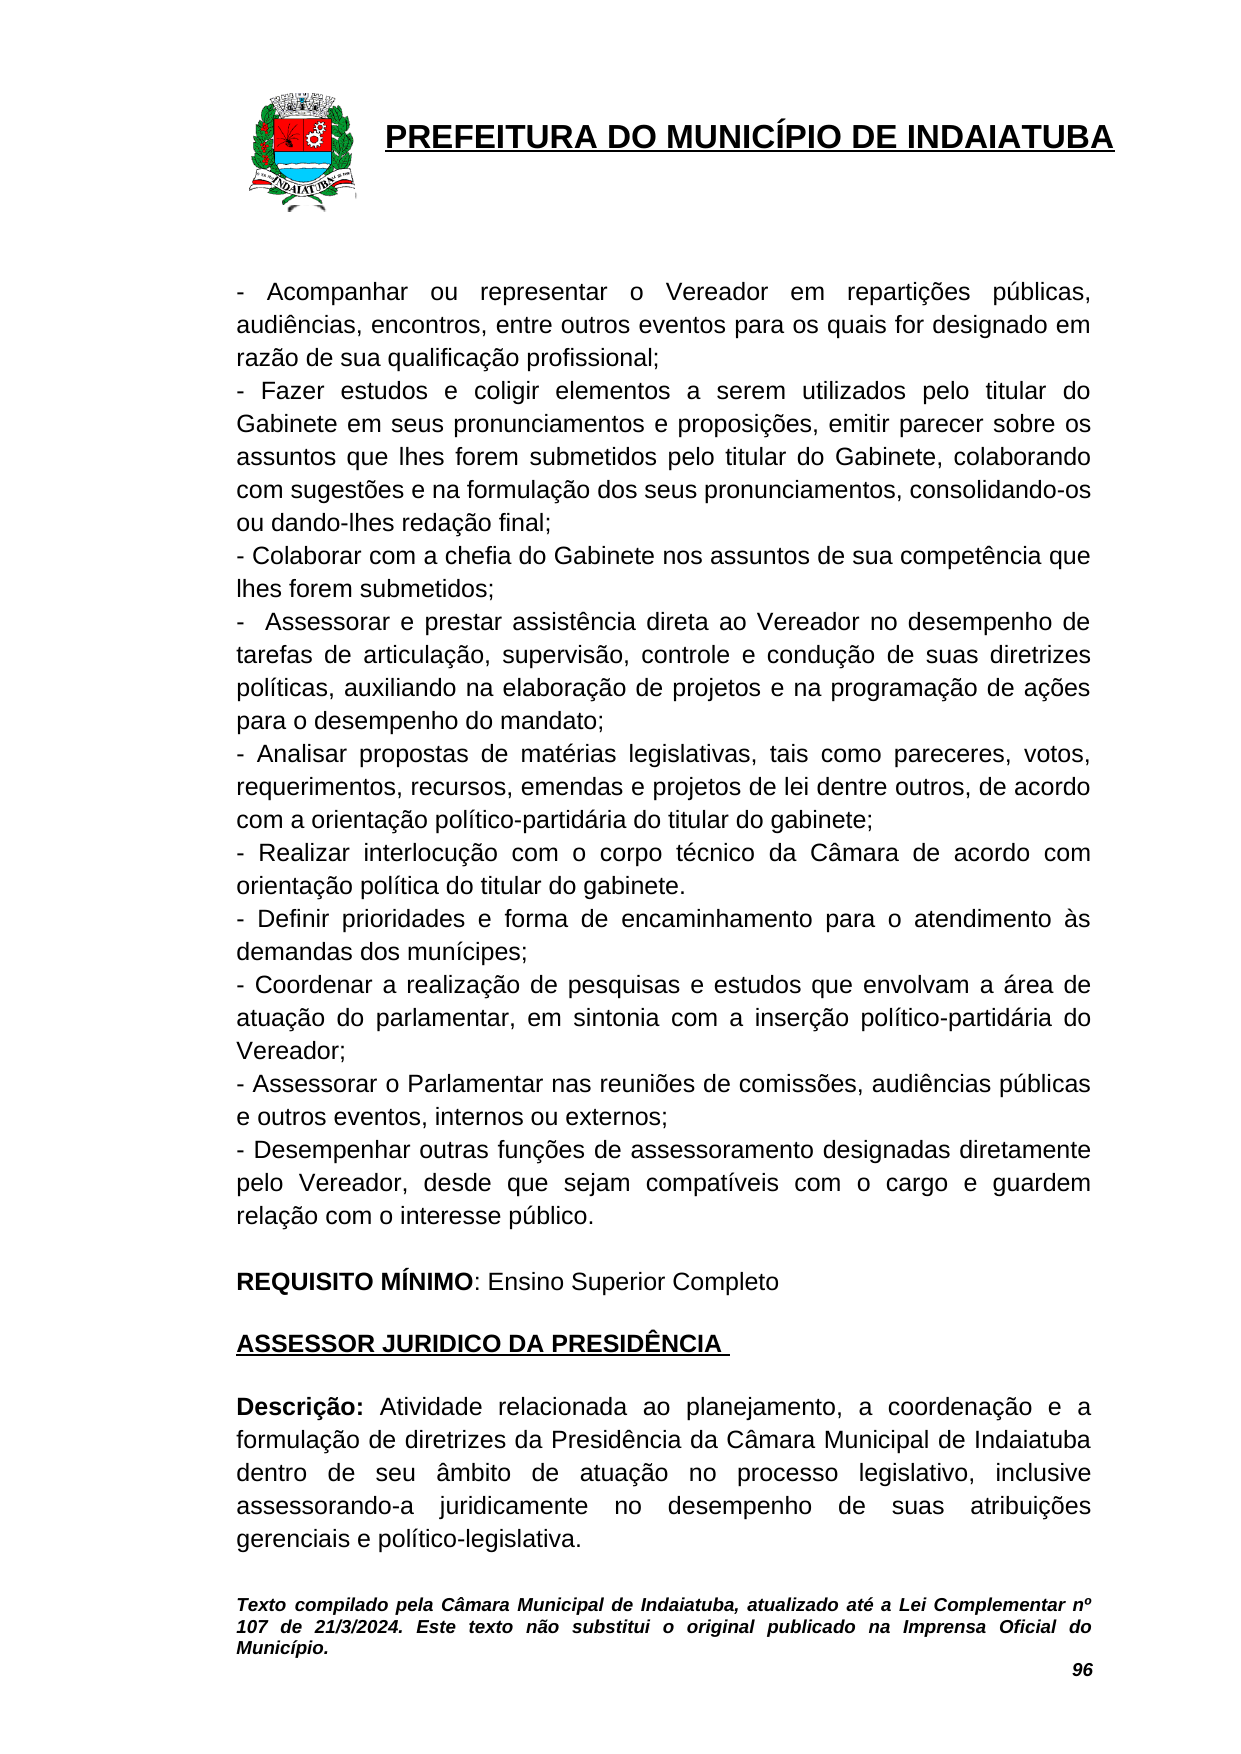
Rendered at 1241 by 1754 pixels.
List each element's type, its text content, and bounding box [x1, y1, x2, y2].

text - Assessorar o Parlamentar nas reuniões de comissões, audiências públicas e outros eventos, internos ou externos; [236, 1069, 1092, 1131]
text - Desempenhar outras funções de assessoramento designadas diretamente pelo Vereador, desde que sejam compatíveis com o cargo e guardem relação com o interesse público. [236, 1135, 1093, 1230]
text - Definir prioridades e forma de encaminhamento para o atendimento às demandas dos munícipes; [236, 904, 1092, 966]
text - Acompanhar ou representar o Vereador em repartições públicas, audiências, encontros, entre outros eventos para os quais for designado em razão de sua qualificação profissional; [236, 277, 1093, 371]
text - Coordenar a realização de pesquisas e estudos que envolvam a área de atuação do parlamentar, em sintonia com a inserção político-partidária do Vereador; [236, 970, 1092, 1065]
text - Realizar interlocução com o corpo técnico da Câmara de acordo com orientação política do titular do gabinete. [236, 838, 1092, 900]
text REQUISITO MÍNIMO: Ensino Superior Completo [236, 1267, 1093, 1296]
text - Colaborar com a chefia do Gabinete nos assuntos de sua competência que lhes forem submetidos; [236, 541, 1093, 603]
text ASSESSOR JURIDICO DA PRESIDÊNCIA [236, 1329, 1092, 1358]
text - Assessorar e prestar assistência direta ao Vereador no desempenho de tarefas de articulação, supervisão, controle e condução de suas diretrizes políticas, auxiliando na elaboração de projetos e na programação de ações para o desempenho do mandato; [236, 607, 1092, 735]
text - Analisar propostas de matérias legislativas, tais como pareceres, votos, requerimentos, recursos, emendas e projetos de lei dentre outros, de acordo com a orientação político-partidária do titular do gabinete; [236, 739, 1092, 834]
text Descrição: Atividade relacionada ao planejamento, a coordenação e a formulação de diretrizes da Presidência da Câmara Municipal de Indaiatuba dentro de seu âmbito de atuação no processo legislativo, inclusive assessorando-a juridicamente no desempenho de suas atribuições gerenciais e político-legislativa. [236, 1392, 1092, 1552]
text - Fazer estudos e coligir elementos a serem utilizados pelo titular do Gabinete em seus pronunciamentos e proposições, emitir parecer sobre os assuntos que lhes forem submetidos pelo titular do Gabinete, colaborando com sugestões e na formulação dos seus pronunciamentos, consolidando-os ou dando-lhes redação final; [236, 376, 1093, 537]
